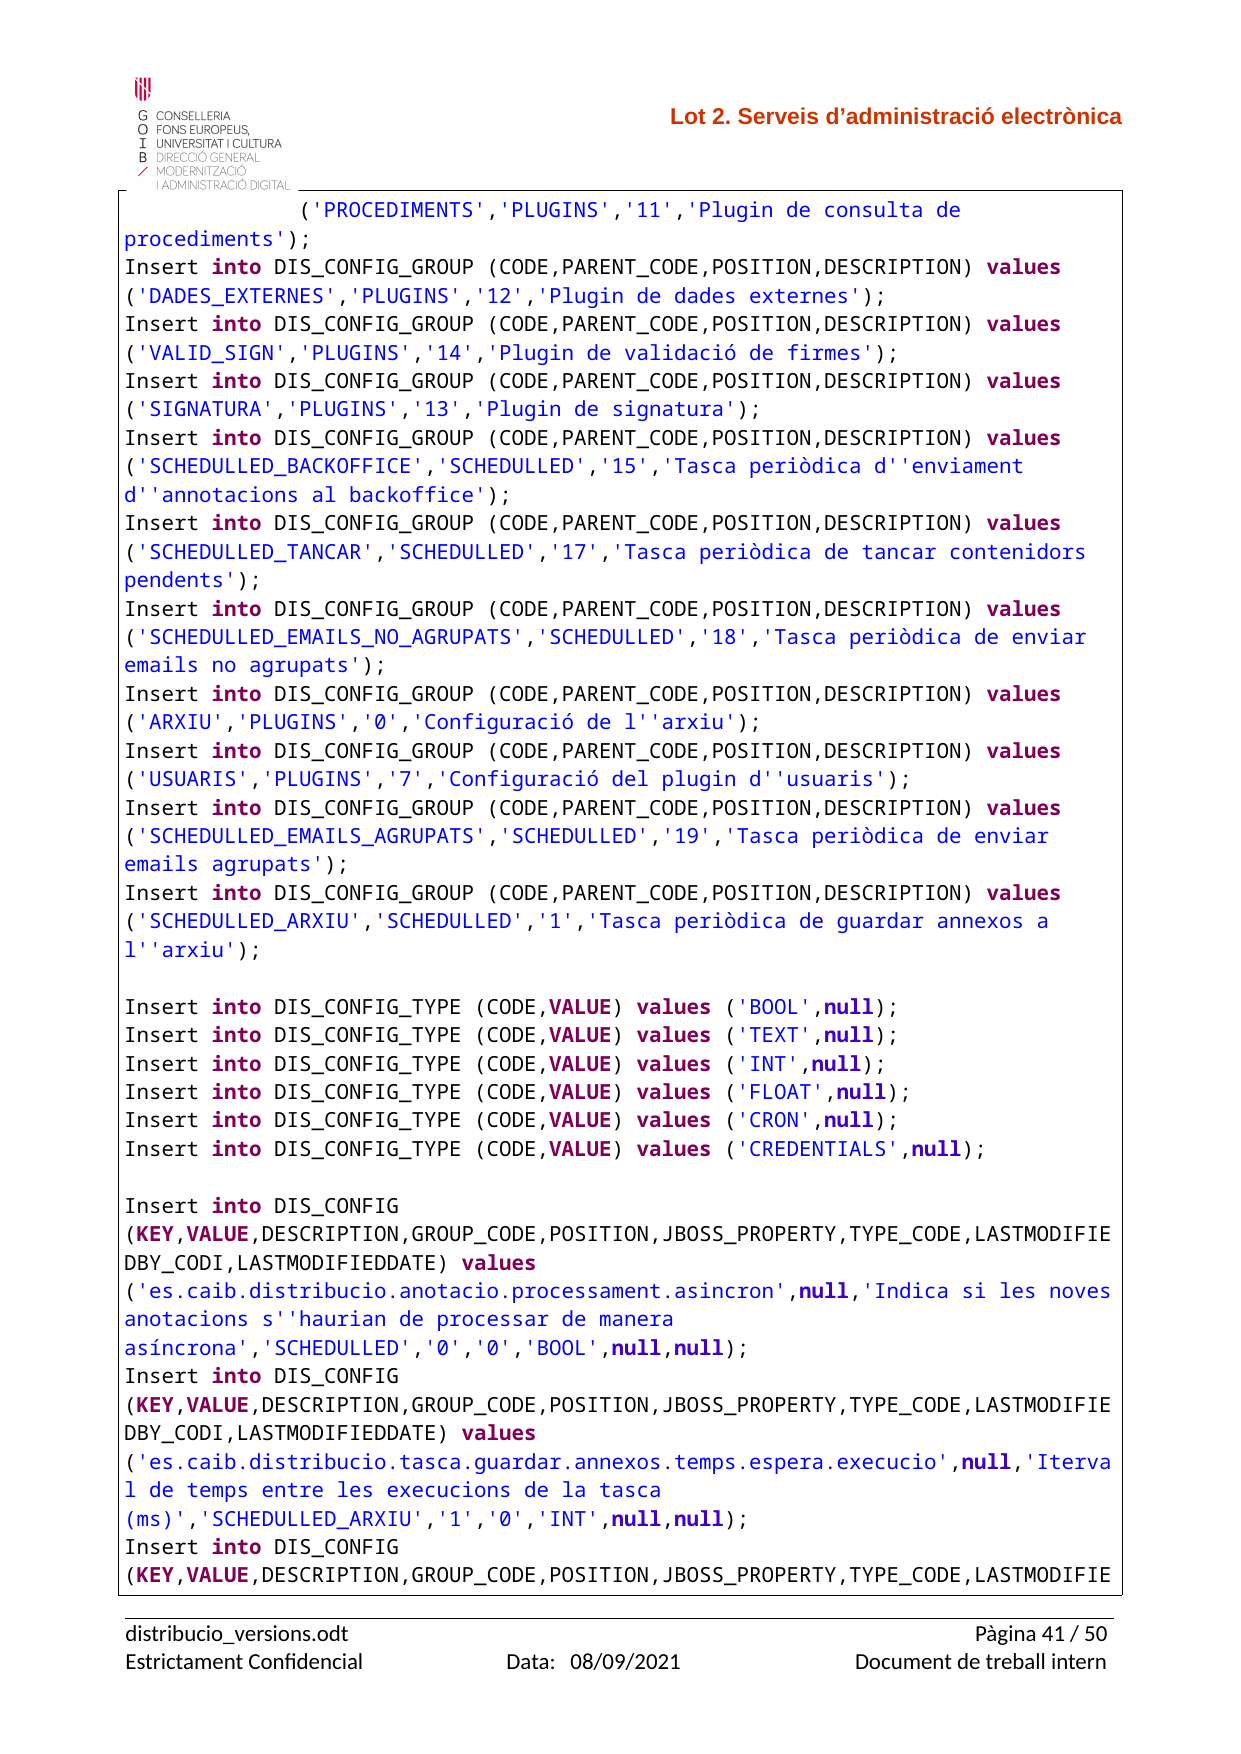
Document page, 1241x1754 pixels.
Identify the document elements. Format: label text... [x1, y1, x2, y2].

picture [126, 70, 299, 197]
table_header ('PROCEDIMENTS','PLUGINS','11','Plugin de consulta de procediments'); Insert into DIS_CONFIG_GROUP (CODE,PARENT_CODE,POSITION,DESCRIPTION) values ('DADES_EXTERNES','PLUGINS','12','Plugin de dades externes'); Insert into DIS_CONFIG_GROUP (CODE,PARENT_CODE,POSITION,DESCRIPTION) values ('VALID_SIGN','PLUGINS','14','Plugin de validació de firmes'); Insert into DIS_CONFIG_GROUP (CODE,PARENT_CODE,POSITION,DESCRIPTION) values ('SIGNATURA','PLUGINS','13','Plugin de signatura'); Insert into DIS_CONFIG_GROUP (CODE,PARENT_CODE,POSITION,DESCRIPTION) values ('SCHEDULLED_BACKOFFICE','SCHEDULLED','15','Tasca periòdica d''enviament d''annotacions al backoffice'); Insert into DIS_CONFIG_GROUP (CODE,PARENT_CODE,POSITION,DESCRIPTION) values ('SCHEDULLED_TANCAR','SCHEDULLED','17','Tasca periòdica de tancar contenidors pendents'); Insert into DIS_CONFIG_GROUP (CODE,PARENT_CODE,POSITION,DESCRIPTION) values ('SCHEDULLED_EMAILS_NO_AGRUPATS','SCHEDULLED','18','Tasca periòdica de enviar emails no agrupats'); Insert into DIS_CONFIG_GROUP (CODE,PARENT_CODE,POSITION,DESCRIPTION) values ('ARXIU','PLUGINS','0','Configuració de l''arxiu'); Insert into DIS_CONFIG_GROUP (CODE,PARENT_CODE,POSITION,DESCRIPTION) values ('USUARIS','PLUGINS','7','Configuració del plugin d''usuaris'); Insert into DIS_CONFIG_GROUP (CODE,PARENT_CODE,POSITION,DESCRIPTION) values ('SCHEDULLED_EMAILS_AGRUPATS','SCHEDULLED','19','Tasca periòdica de enviar emails agrupats'); Insert into DIS_CONFIG_GROUP (CODE,PARENT_CODE,POSITION,DESCRIPTION) values ('SCHEDULLED_ARXIU','SCHEDULLED','1','Tasca periòdica de guardar annexos a l''arxiu'); Insert into DIS_CONFIG_TYPE (CODE,VALUE) values ('BOOL',null); Insert into DIS_CONFIG_TYPE (CODE,VALUE) values ('TEXT',null); Insert into DIS_CONFIG_TYPE (CODE,VALUE) values ('INT',null); Insert into DIS_CONFIG_TYPE (CODE,VALUE) values ('FLOAT',null); Insert into DIS_CONFIG_TYPE (CODE,VALUE) values ('CRON',null); Insert into DIS_CONFIG_TYPE (CODE,VALUE) values ('CREDENTIALS',null); Insert into DIS_CONFIG (KEY,VALUE,DESCRIPTION,GROUP_CODE,POSITION,JBOSS_PROPERTY,TYPE_CODE,LASTMODIFIEDBY_CODI,LASTMODIFIEDDATE) values ('es.caib.distribucio.anotacio.processament.asincron',null,'Indica si les noves anotacions s''haurian de processar de manera asíncrona','SCHEDULLED','0','0','BOOL',null,null); Insert into DIS_CONFIG (KEY,VALUE,DESCRIPTION,GROUP_CODE,POSITION,JBOSS_PROPERTY,TYPE_CODE,LASTMODIFIEDBY_CODI,LASTMODIFIEDDATE) values ('es.caib.distribucio.tasca.guardar.annexos.temps.espera.execucio',null,'Iterval de temps entre les execucions de la tasca (ms)','SCHEDULLED_ARXIU','1','0','INT',null,null); Insert into DIS_CONFIG (KEY,VALUE,DESCRIPTION,GROUP_CODE,POSITION,JBOSS_PROPERTY,TYPE_CODE,LASTMODIFIE [119, 191, 1122, 1595]
